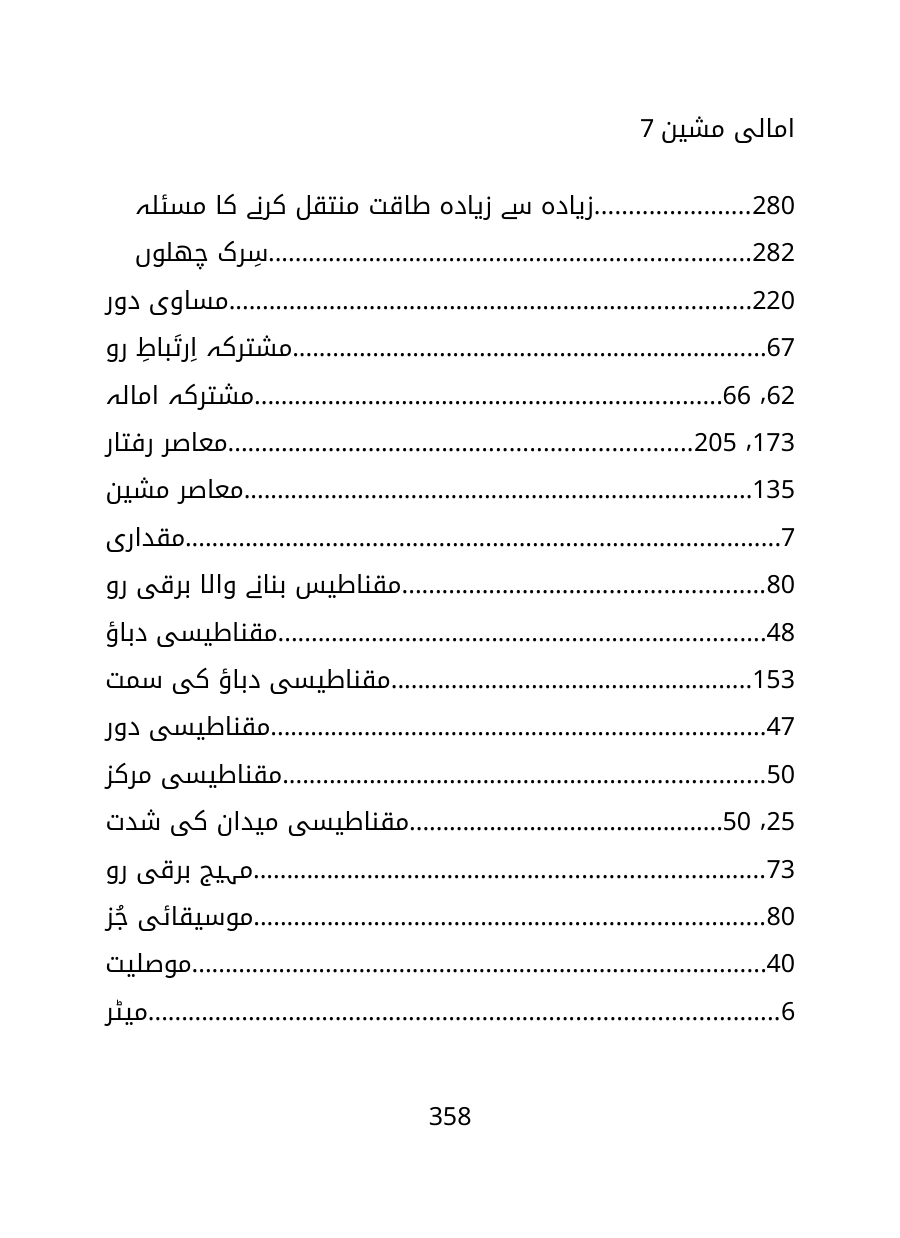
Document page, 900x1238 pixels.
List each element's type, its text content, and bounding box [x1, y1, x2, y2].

text مقناطیسی دباؤ کی سمت 153 [105, 656, 795, 704]
text موسیقائی جُز 80 [105, 893, 795, 941]
text مقناطیسی دباؤ 48 [105, 609, 795, 656]
text مقناطیسی دور 47 [105, 704, 795, 751]
text مقناطیسی میدان کی شدت 25, 50 [105, 798, 795, 846]
text سِرک چھلوں 282 [134, 230, 795, 277]
text مہیج برقی رو 73 [105, 846, 795, 893]
text موصلیت 40 [105, 941, 795, 988]
text مقناطیس بنانے والا برقی رو 80 [105, 562, 795, 609]
text معاصر رفتار 173, 205 [105, 419, 795, 467]
text مقناطیسی مرکز 50 [105, 751, 795, 798]
text میٹر 6 [105, 988, 795, 1036]
text زیادہ سے زیادہ طاقت منتقل کرنے کا مسئلہ 280 [134, 182, 795, 230]
text مشترکہ اِرتَباطِ رو 67 [105, 324, 795, 372]
text معاصر مشین 135 [105, 467, 795, 514]
text مساوی دور 220 [105, 277, 795, 324]
text مشترکہ امالہ 62, 66 [105, 372, 795, 419]
text مقداری 7 [105, 514, 795, 562]
